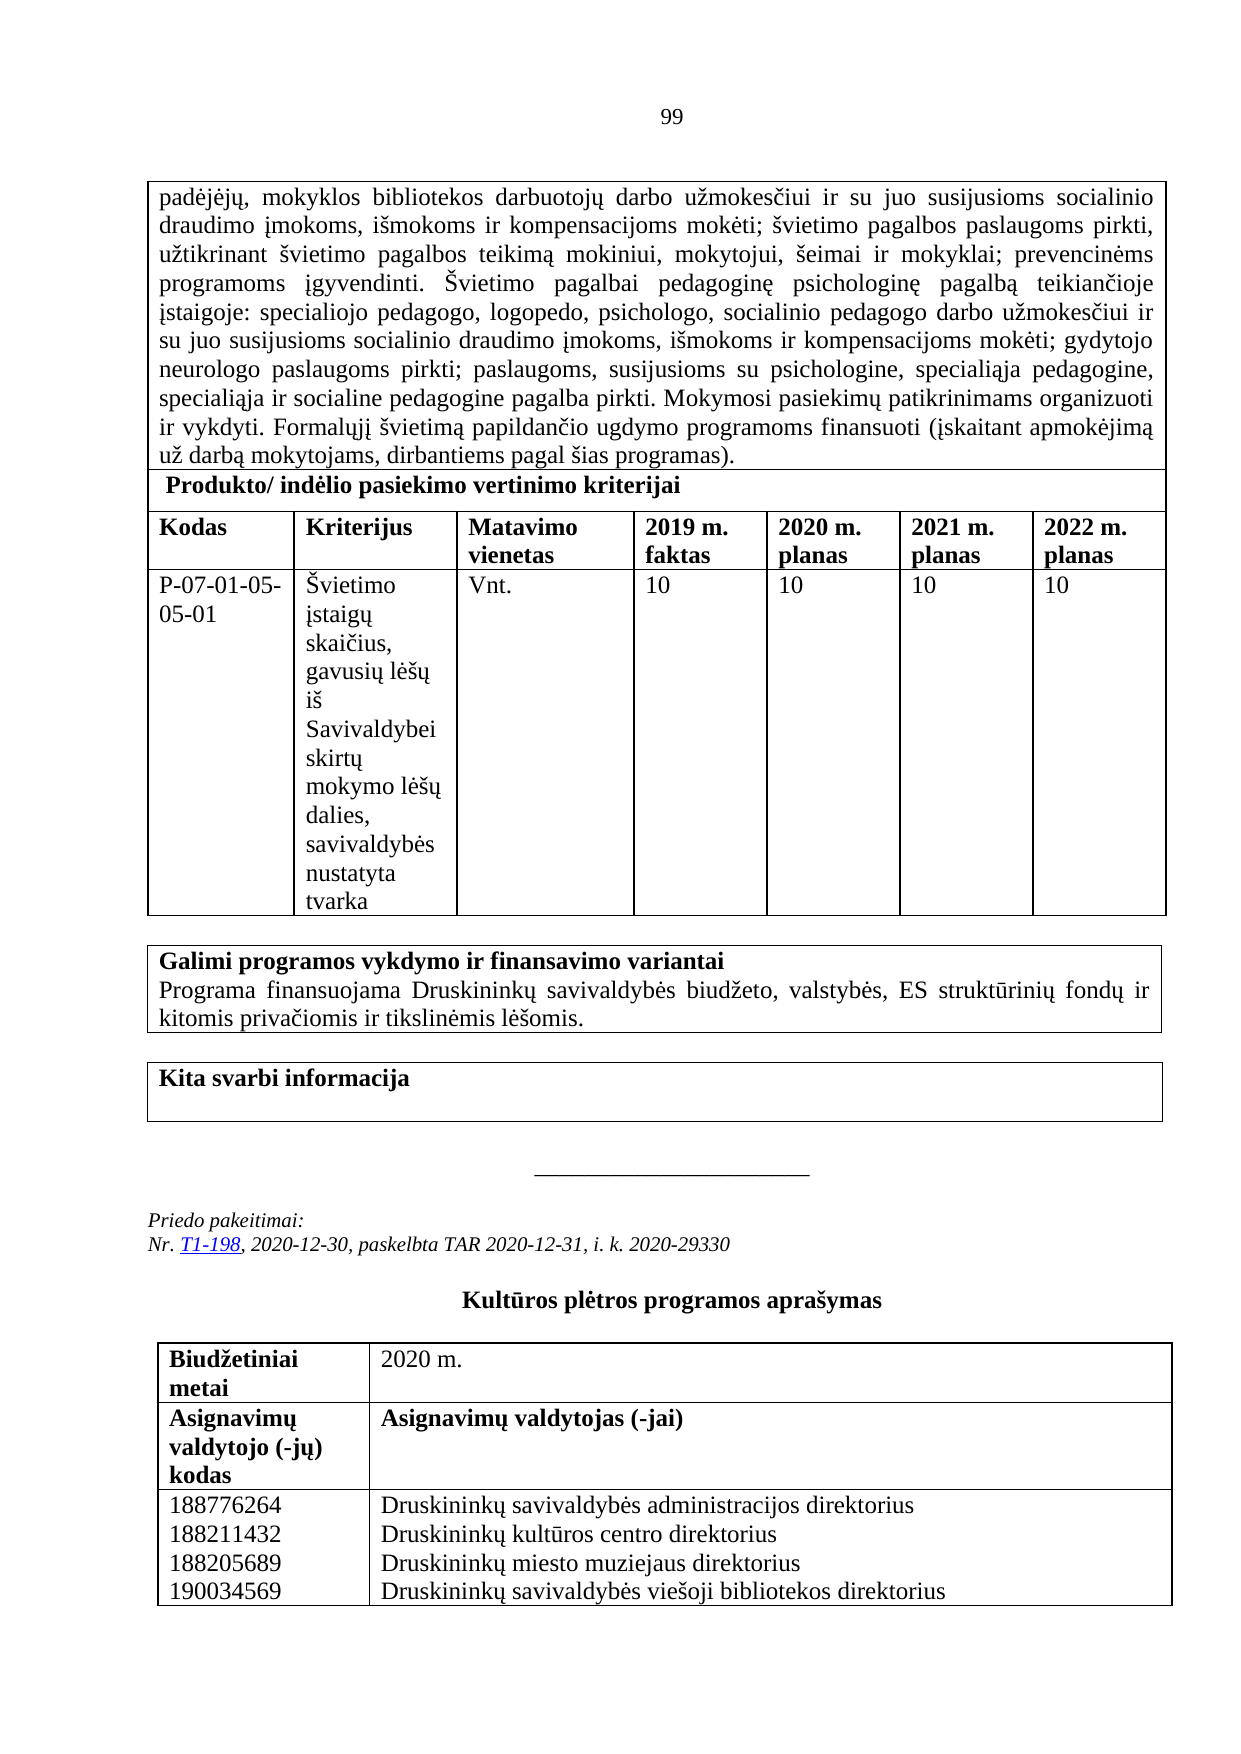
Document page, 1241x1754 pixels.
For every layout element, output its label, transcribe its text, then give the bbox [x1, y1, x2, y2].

table_cell 2019 m. faktas [635, 512, 766, 569]
table_cell Matavimo vienetas [458, 512, 633, 569]
table_cell 10 [1034, 570, 1165, 915]
table_header Galimi programos vykdymo ir finansavimo variantai Programa finansuojama Druskininkų savivaldybės biudžeto, valstybės, ES struktūrinių fondų ir kitomis privačiomis ir tikslinėmis lėšomis. [148, 946, 1161, 1032]
text Nr. T1-198, 2020-12-30, paskelbta TAR 2020-12-31, i. k. 2020-29330 [148, 1232, 1196, 1256]
table_cell 2021 m. planas [901, 512, 1032, 569]
table_cell Vnt. [458, 570, 633, 915]
text ______________________ [148, 1150, 1196, 1179]
table_cell Produkto/ indėlio pasiekimo vertinimo kriterijai [149, 470, 1165, 511]
table_cell Švietimo įstaigų skaičius, gavusių lėšų iš Savivaldybei skirtų mokymo lėšų dalies, savivaldybės nustatyta tvarka [295, 570, 456, 915]
table_cell Kriterijus [295, 512, 456, 569]
table_header Biudžetiniai metai [159, 1344, 369, 1402]
table_header 2020 m. [370, 1344, 1171, 1402]
text Priedo pakeitimai: [148, 1208, 1196, 1232]
table_cell padėjėjų, mokyklos bibliotekos darbuotojų darbo užmokesčiui ir su juo susijusioms socialinio draudimo įmokoms, išmokoms ir kompensacijoms mokėti; švietimo pagalbos paslaugoms pirkti, užtikrinant švietimo pagalbos teikimą mokiniui, mokytojui, šeimai ir mokyklai; prevencinėms programoms įgyvendinti. Švietimo pagalbai pedagoginę psichologinę pagalbą teikiančioje įstaigoje: specialiojo pedagogo, logopedo, psichologo, socialinio pedagogo darbo užmokesčiui ir su juo susijusioms socialinio draudimo įmokoms, išmokoms ir kompensacijoms mokėti; gydytojo neurologo paslaugoms pirkti; paslaugoms, susijusioms su psichologine, specialiąja pedagogine, specialiąja ir socialine pedagogine pagalba pirkti. Mokymosi pasiekimų patikrinimams organizuoti ir vykdyti. Formalųjį švietimą papildančio ugdymo programoms finansuoti (įskaitant apmokėjimą už darbą mokytojams, dirbantiems pagal šias programas). [149, 182, 1165, 469]
table_cell 10 [768, 570, 899, 915]
text Kultūros plėtros programos aprašymas [148, 1285, 1196, 1313]
table_cell 188776264 188211432 188205689 190034569 [159, 1490, 369, 1605]
table_cell 10 [901, 570, 1032, 915]
table_cell P-07-01-05-05-01 [149, 570, 293, 915]
table_cell Druskininkų savivaldybės administracijos direktorius Druskininkų kultūros centro direktorius Druskininkų miesto muziejaus direktorius Druskininkų savivaldybės viešoji bibliotekos direktorius [370, 1490, 1171, 1605]
table_cell 2020 m. planas [768, 512, 899, 569]
table_cell 2022 m. planas [1034, 512, 1165, 569]
table_cell Asignavimų valdytojas (-jai) [370, 1403, 1171, 1489]
table_header Kita svarbi informacija [148, 1063, 1162, 1121]
table_cell Asignavimų valdytojo (-jų) kodas [159, 1403, 369, 1489]
table_cell Kodas [149, 512, 293, 569]
table_cell 10 [635, 570, 766, 915]
